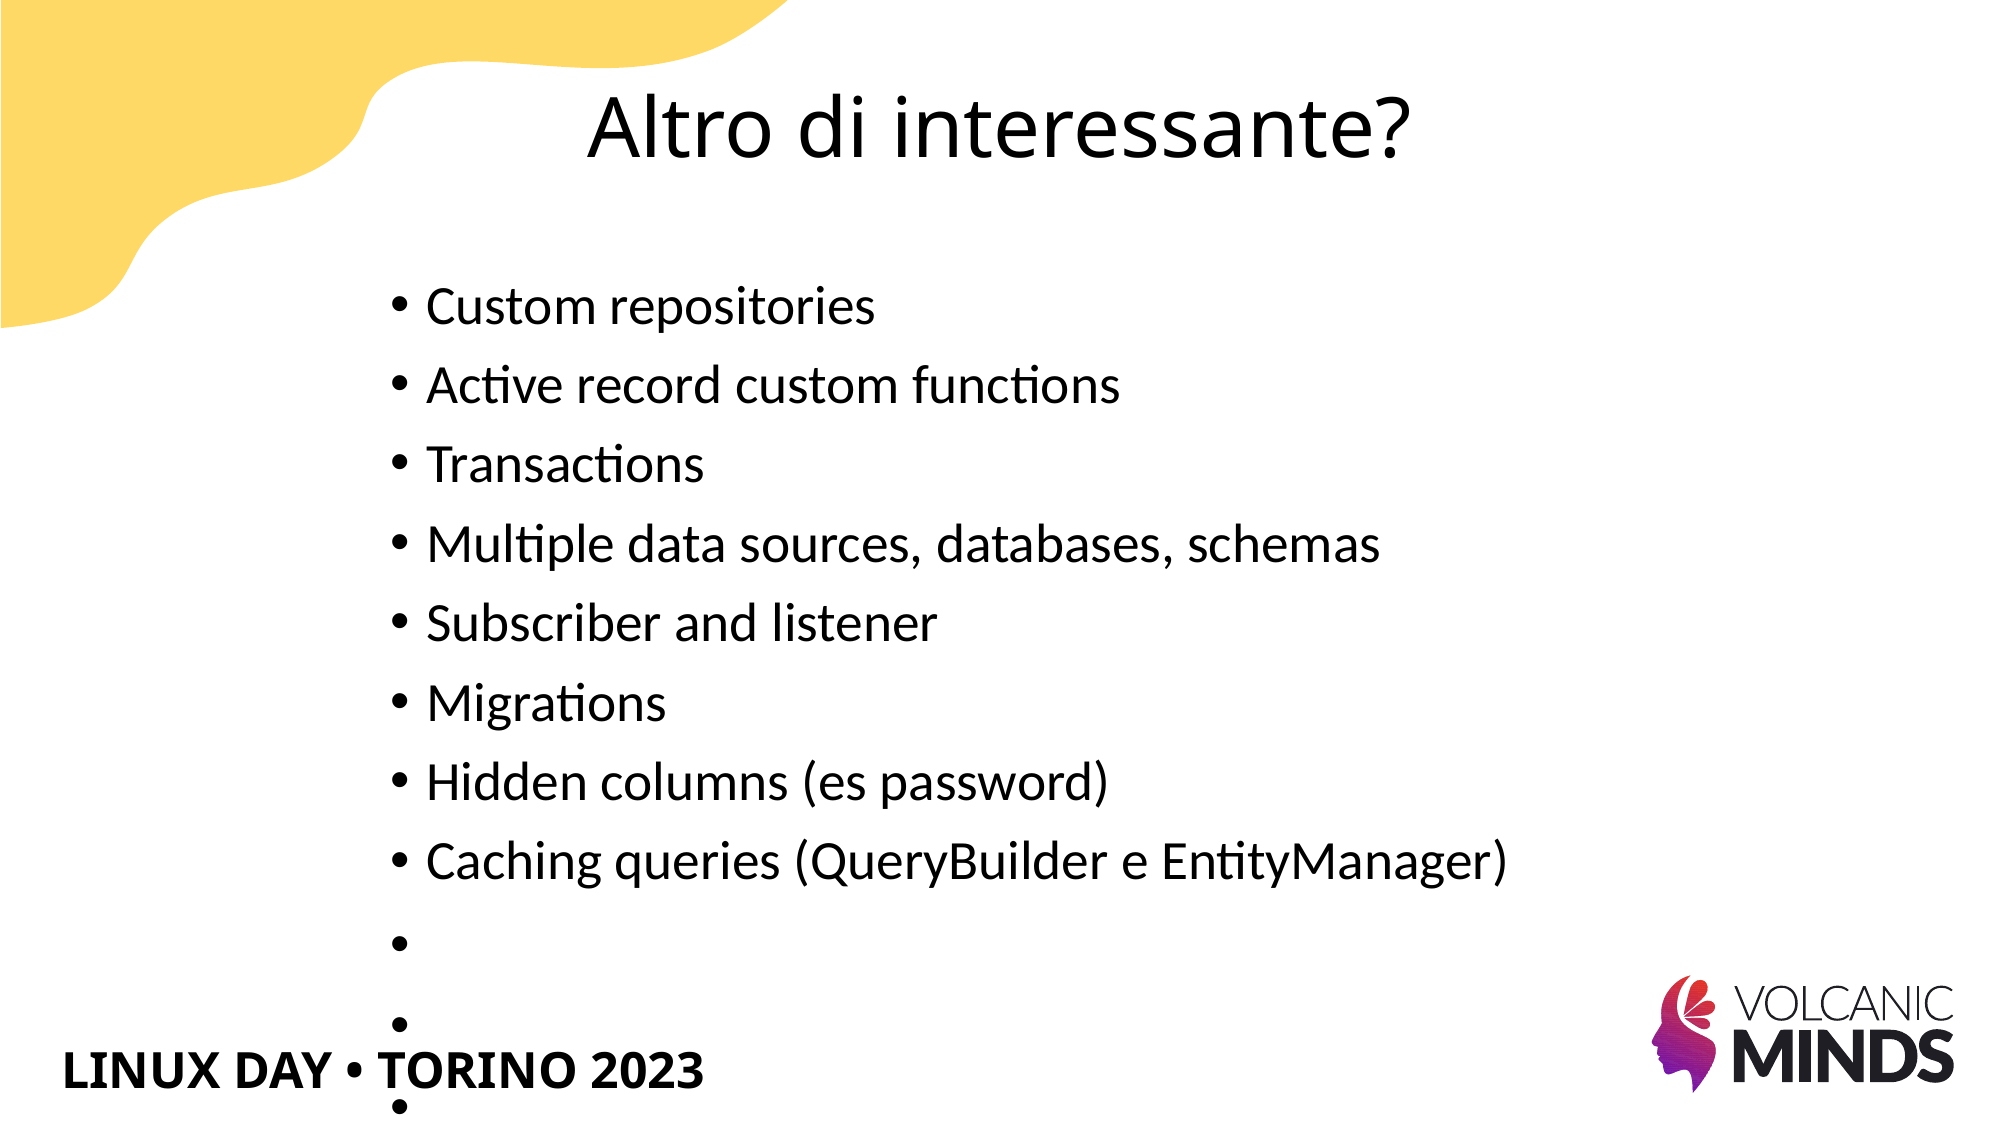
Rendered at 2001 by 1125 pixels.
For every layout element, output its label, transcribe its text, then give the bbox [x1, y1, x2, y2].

text_box LINUX DAY • TORINO 2023 [46, 961, 1547, 1107]
picture [0, 0, 906, 631]
list Custom repositories Active record custom functions Transactions Multiple data sources, databases, schemas Subscriber and listener Migrations Hidden columns (es password) Caching queries (QueryBuilder e EntityManager) [375, 268, 1624, 902]
picture [1651, 975, 1955, 1093]
title Altro di interessante? [137, 32, 1863, 229]
